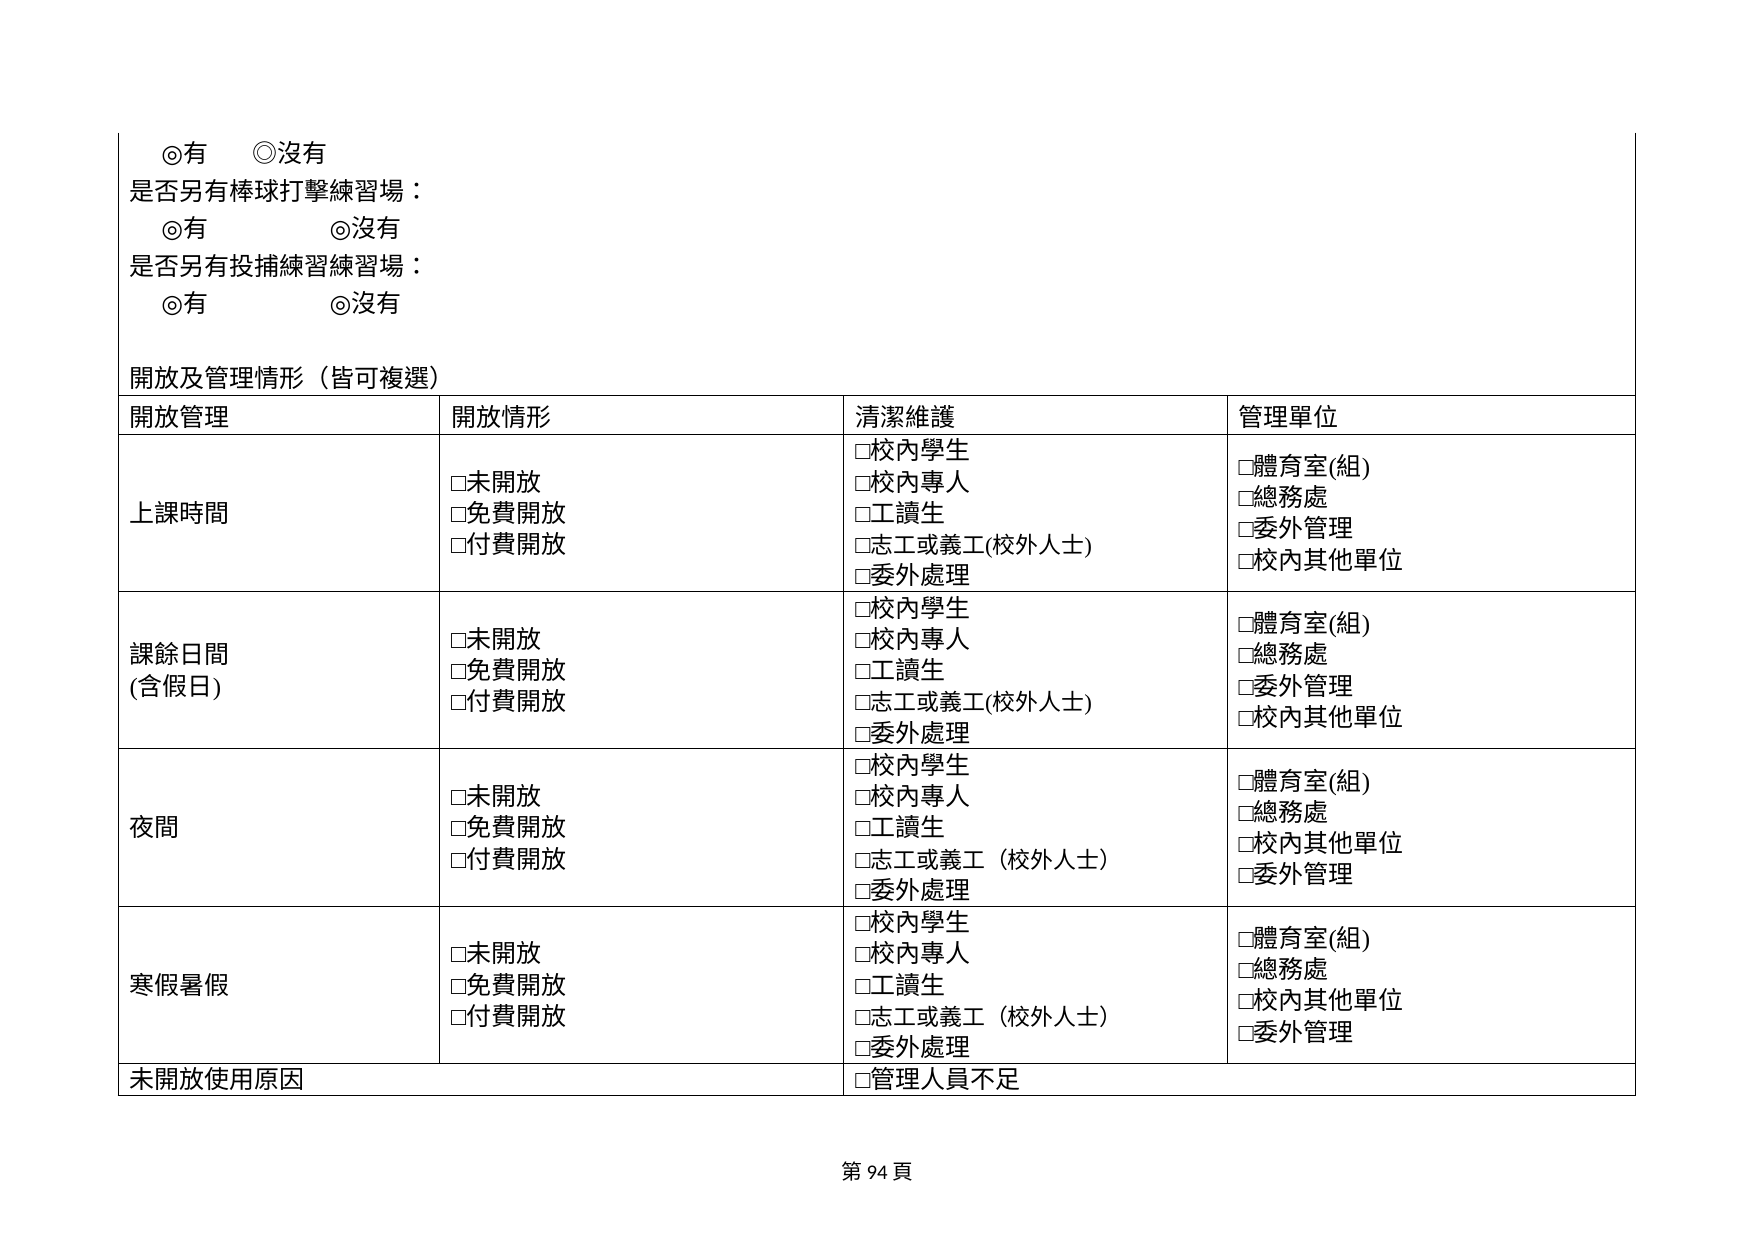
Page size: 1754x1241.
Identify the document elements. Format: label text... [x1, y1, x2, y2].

table_cell □未開放 □免費開放 □付費開放 [440, 435, 843, 591]
table_cell □管理人員不足 [844, 1064, 1635, 1095]
table_cell 上課時間 [119, 435, 439, 591]
table_cell □未開放 □免費開放 □付費開放 [440, 592, 843, 748]
table_cell □校內學生 □校內專人 □工讀生 □志工或義工（校外人士） □委外處理 [844, 749, 1227, 906]
table_cell 寒假暑假 [119, 907, 439, 1063]
table_cell □校內學生 □校內專人 □工讀生 □志工或義工(校外人士) □委外處理 [844, 592, 1227, 748]
table_cell 夜間 [119, 749, 439, 906]
table_cell 未開放使用原因 [119, 1064, 843, 1095]
table_cell □校內學生 □校內專人 □工讀生 □志工或義工(校外人士) □委外處理 [844, 435, 1227, 591]
table_cell ◎有 ◎沒有 是否另有棒球打擊練習場： ◎有 ◎沒有 是否另有投捕練習練習場： ◎有 ◎沒有 [119, 133, 1635, 358]
table_cell 開放情形 [440, 396, 843, 434]
table_cell □未開放 □免費開放 □付費開放 [440, 907, 843, 1063]
table_cell 開放及管理情形（皆可複選） [119, 358, 1635, 395]
table_cell 管理單位 [1228, 396, 1635, 434]
table_cell □未開放 □免費開放 □付費開放 [440, 749, 843, 906]
table_cell □體育室(組) □總務處 □委外管理 □校內其他單位 [1228, 435, 1635, 591]
table_cell □校內學生 □校內專人 □工讀生 □志工或義工（校外人士） □委外處理 [844, 907, 1227, 1063]
table_cell 課餘日間 (含假日) [119, 592, 439, 748]
table_cell □體育室(組) □總務處 □委外管理 □校內其他單位 [1228, 592, 1635, 748]
table_cell 開放管理 [119, 396, 439, 434]
table_cell □體育室(組) □總務處 □校內其他單位 □委外管理 [1228, 749, 1635, 906]
table_cell 清潔維護 [844, 396, 1227, 434]
table_cell □體育室(組) □總務處 □校內其他單位 □委外管理 [1228, 907, 1635, 1063]
